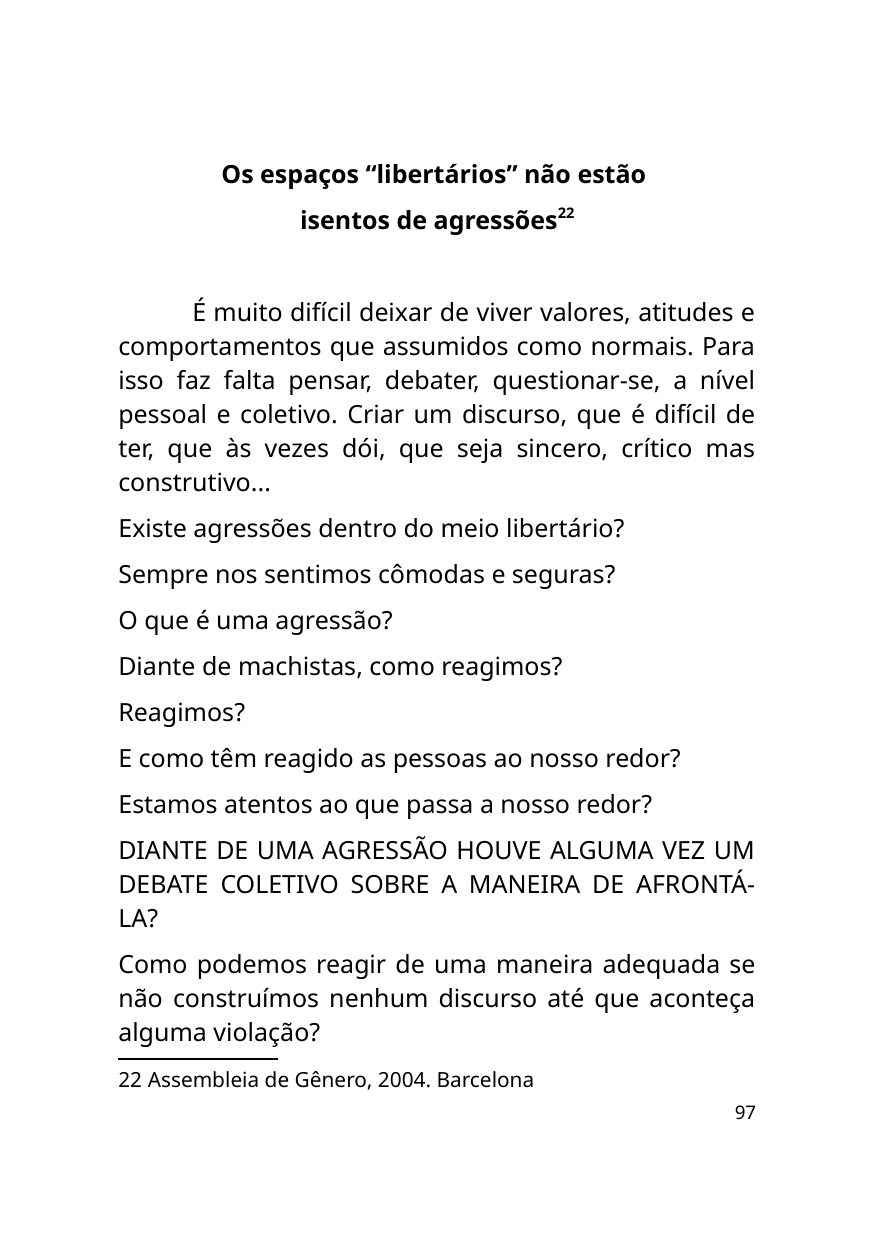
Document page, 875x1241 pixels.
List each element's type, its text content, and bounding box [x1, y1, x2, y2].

text Como podemos reagir de uma maneira adequada se não construímos nenhum discurso até que aconteça alguma violação? [118, 947, 756, 1049]
text Diante de machistas, como reagimos? [118, 649, 756, 683]
text Existe agressões dentro do meio libertário? [118, 511, 756, 545]
text isentos de agressões [118, 203, 756, 237]
text É muito difícil deixar de viver valores, atitudes e comportamentos que assumidos como normais. Para isso faz falta pensar, debater, questionar-se, a nível pessoal e coletivo. Criar um discurso, que é difícil de ter, que às vezes dói, que seja sincero, crítico mas construtivo... [118, 295, 756, 499]
text Os espaços “libertários” não estão [118, 157, 756, 191]
text E como têm reagido as pessoas ao nosso redor? [118, 741, 756, 775]
text Sempre nos sentimos cômodas e seguras? [118, 557, 756, 591]
text Reagimos? [118, 695, 756, 729]
text Estamos atentos ao que passa a nosso redor? [118, 787, 756, 821]
text DIANTE DE UMA AGRESSÃO HOUVE ALGUMA VEZ UM DEBATE COLETIVO SOBRE A MANEIRA DE AFRONTÁ-LA? [118, 832, 756, 935]
text O que é uma agressão? [118, 603, 756, 637]
text Assembleia de Gênero, 2004. Barcelona [118, 1065, 756, 1093]
